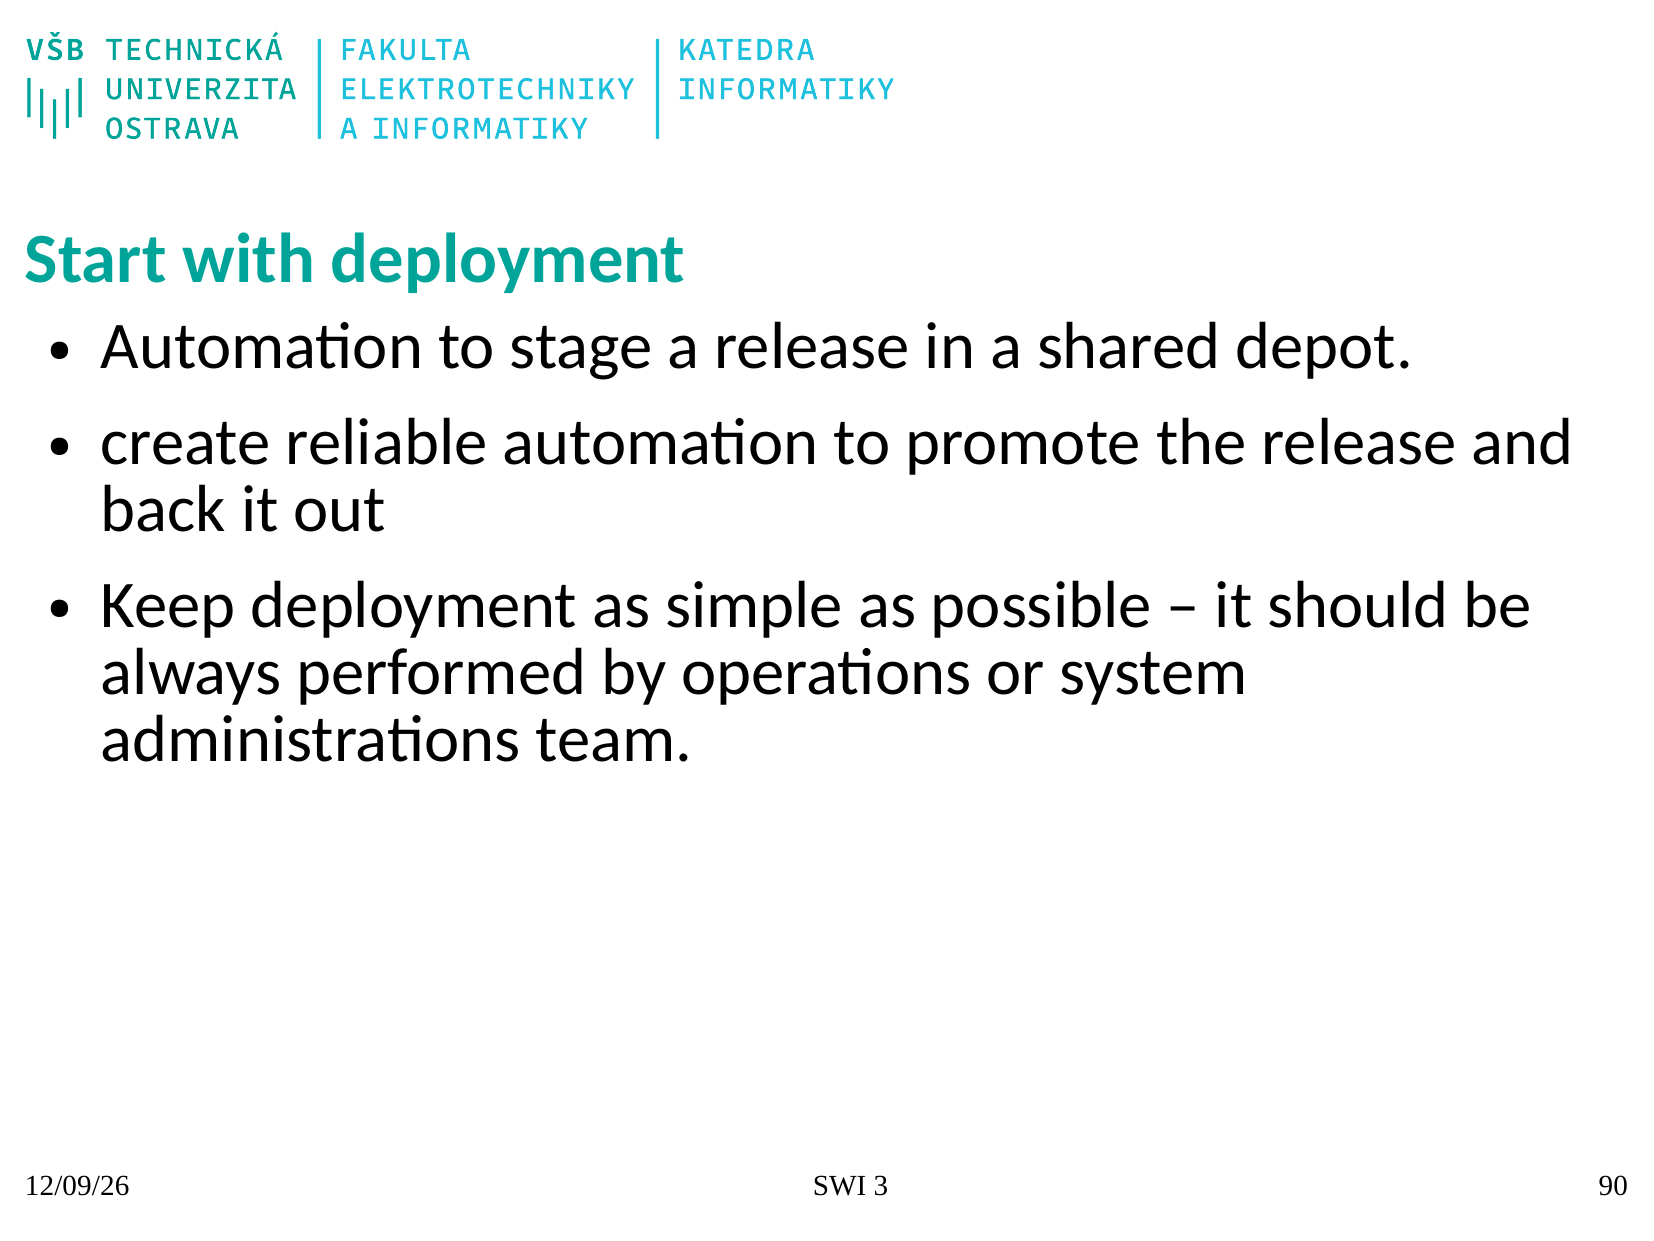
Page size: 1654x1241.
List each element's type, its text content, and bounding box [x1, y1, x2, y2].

picture [26, 31, 894, 139]
title Start with deployment [24, 169, 1629, 300]
list Automation to stage a release in a shared depot. create reliable automation to promote the release and back it out Keep deployment as simple as possible – it should be always performed by operations or system administrations team. [30, 318, 1629, 1146]
